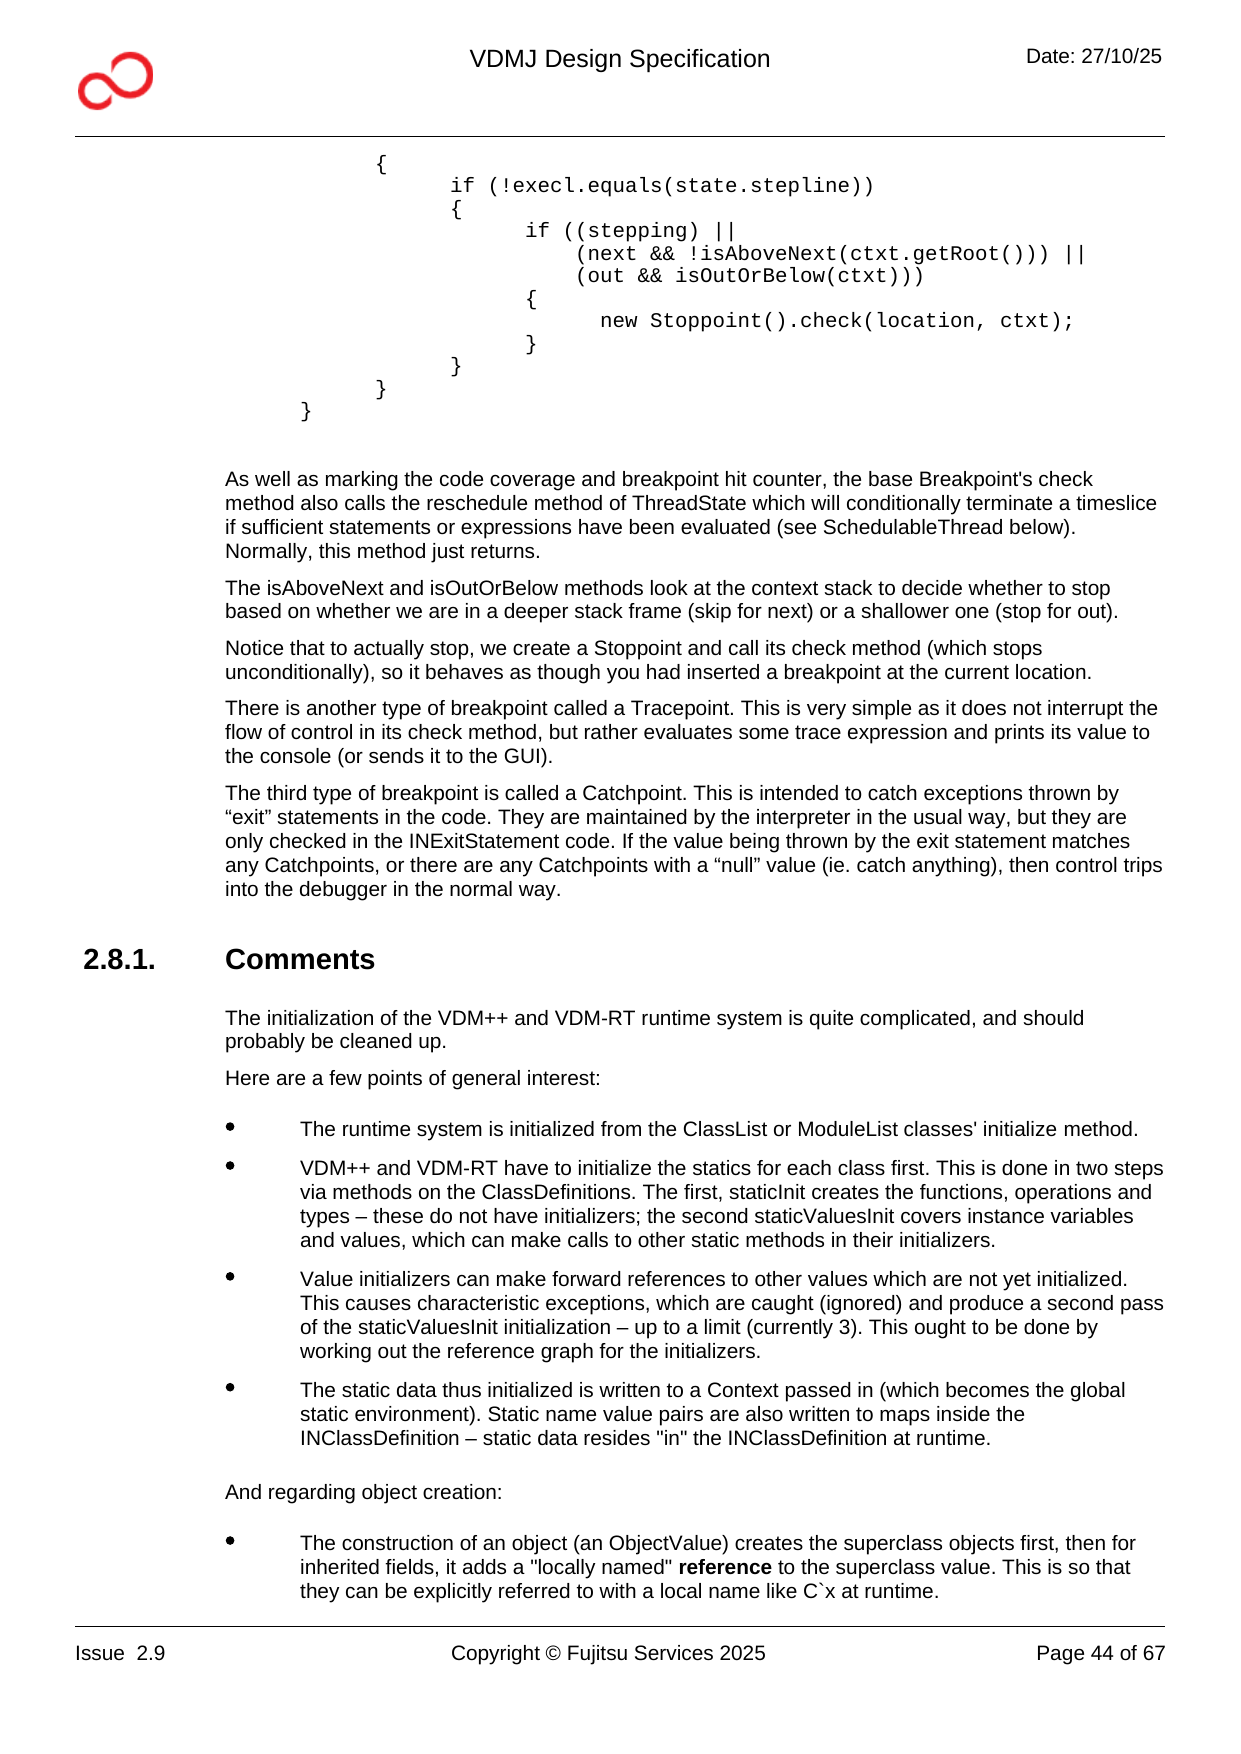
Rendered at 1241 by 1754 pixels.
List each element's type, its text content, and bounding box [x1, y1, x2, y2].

text if (!execl.equals(state.stepline)) [225, 175, 1165, 197]
subtitle Comments [75, 943, 1165, 976]
picture [78, 44, 153, 120]
list The construction of an object (an ObjectValue) creates the superclass objects first, then for inherited fields, it adds a "locally named" reference to the superclass value. This is so that they can be explicitly referred to with a local name like C`x at runtime. [225, 1532, 1165, 1603]
text { [225, 152, 1165, 175]
list VDM++ and VDM-RT have to initialize the statics for each class first. This is done in two steps via methods on the ClassDefinitions. The first, staticInit creates the functions, operations and types – these do not have initializers; the second staticValuesInit covers instance variables and values, which can make calls to other static methods in their initializers. [225, 1157, 1165, 1252]
text The isAboveNext and isOutOrBelow methods look at the context stack to decide whether to stop based on whether we are in a deeper stack frame (skip for next) or a shallower one (stop for out). [225, 576, 1165, 624]
text And regarding object creation: [225, 1480, 1165, 1504]
text } [225, 332, 1165, 355]
text Here are a few points of general interest: [225, 1066, 1165, 1090]
text Notice that to actually stop, we create a Stoppoint and call its check method (which stops unconditionally), so it behaves as though you had inserted a breakpoint at the current location. [225, 636, 1165, 684]
text As well as marking the code coverage and breakpoint hit counter, the base Breakpoint's check method also calls the reschedule method of ThreadState which will conditionally terminate a timeslice if sufficient statements or expressions have been evaluated (see SchedulableThread below). Normally, this method just returns. [225, 467, 1165, 563]
text { [225, 287, 1165, 310]
list The static data thus initialized is written to a Context passed in (which becomes the global static environment). Static name value pairs are also written to maps inside the INClassDefinition – static data resides "in" the INClassDefinition at runtime. [225, 1378, 1165, 1450]
text The third type of breakpoint is called a Catchpoint. This is intended to catch exceptions thrown by “exit” statements in the code. They are maintained by the interpreter in the usual way, but they are only checked in the INExitStatement code. If the value being thrown by the exit statement matches any Catchpoints, or there are any Catchpoints with a “null” value (ie. catch anything), then control trips into the debugger in the normal way. [225, 781, 1165, 901]
text (next && !isAboveNext(ctxt.getRoot())) || [225, 242, 1165, 265]
text (out && isOutOrBelow(ctxt))) [225, 265, 1165, 287]
text There is another type of breakpoint called a Tracepoint. This is very simple as it does not interrupt the flow of control in its check method, but rather evaluates some trace expression and prints its value to the console (or sends it to the GUI). [225, 697, 1165, 768]
text } [225, 355, 1165, 377]
text new Stoppoint().check(location, ctxt); [225, 310, 1165, 332]
list The runtime system is initialized from the ClassList or ModuleList classes' initialize method. [225, 1118, 1165, 1142]
text if ((stepping) || [225, 220, 1165, 242]
list Value initializers can make forward references to other values which are not yet initialized. This causes characteristic exceptions, which are caught (ignored) and produce a second pass of the staticValuesInit initialization – up to a limit (currently 3). This ought to be done by working out the reference graph for the initializers. [225, 1267, 1165, 1363]
text } [225, 400, 1165, 422]
text } [225, 377, 1165, 400]
text The initialization of the VDM++ and VDM-RT runtime system is quite complicated, and should probably be cleaned up. [225, 1006, 1165, 1054]
text { [225, 197, 1165, 220]
